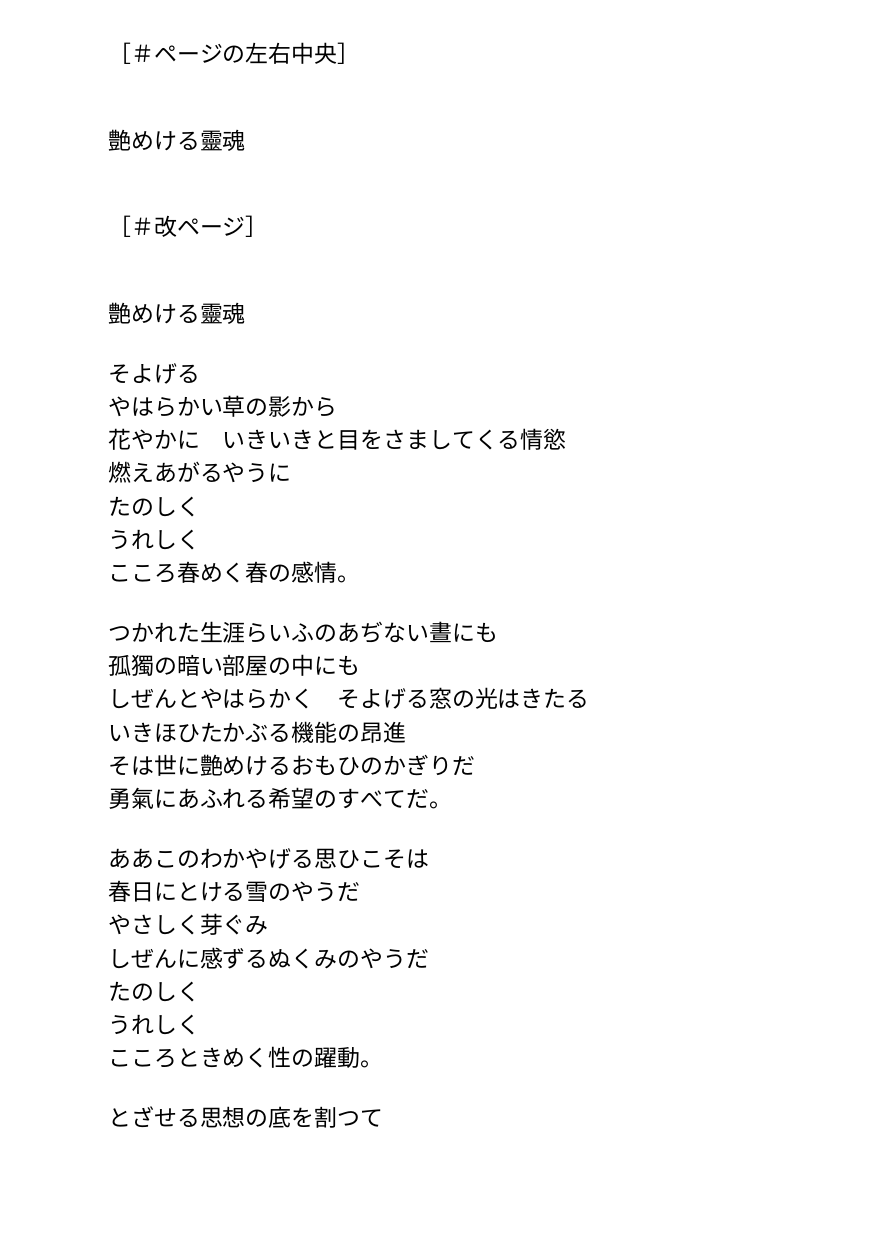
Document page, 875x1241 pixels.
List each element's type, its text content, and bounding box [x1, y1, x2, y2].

text 孤獨の暗い部屋の中にも [72, 648, 802, 681]
text やさしく芽ぐみ [72, 907, 802, 941]
text 花やかに いきいきと目をさましてくる情慾 [72, 422, 802, 455]
text 燃えあがるやうに [72, 455, 802, 488]
text ［＃改ページ］ [72, 209, 802, 242]
text ［＃ページの左右中央］ [72, 36, 802, 69]
text うれしく [72, 522, 802, 555]
text うれしく [72, 1007, 802, 1040]
text 春日にとける雪のやうだ [72, 874, 802, 907]
text つかれた生涯らいふのあぢない晝にも [72, 615, 802, 648]
text しぜんとやはらかく そよげる窓の光はきたる [72, 681, 802, 714]
text 艶めける靈魂 [72, 296, 802, 329]
text やはらかい草の影から [72, 389, 802, 422]
text ああこのわかやげる思ひこそは [72, 841, 802, 874]
text こころ春めく春の感情。 [72, 555, 802, 588]
text 勇氣にあふれる希望のすべてだ。 [72, 781, 802, 814]
text そは世に艶めけるおもひのかぎりだ [72, 748, 802, 781]
text とざせる思想の底を割つて [72, 1100, 802, 1133]
text そよげる [72, 356, 802, 389]
text たのしく [72, 488, 802, 522]
text しぜんに感ずるぬくみのやうだ [72, 941, 802, 974]
text たのしく [72, 974, 802, 1007]
text こころときめく性の躍動。 [72, 1040, 802, 1073]
text いきほひたかぶる機能の昂進 [72, 714, 802, 748]
text 艶めける靈魂 [72, 123, 802, 156]
